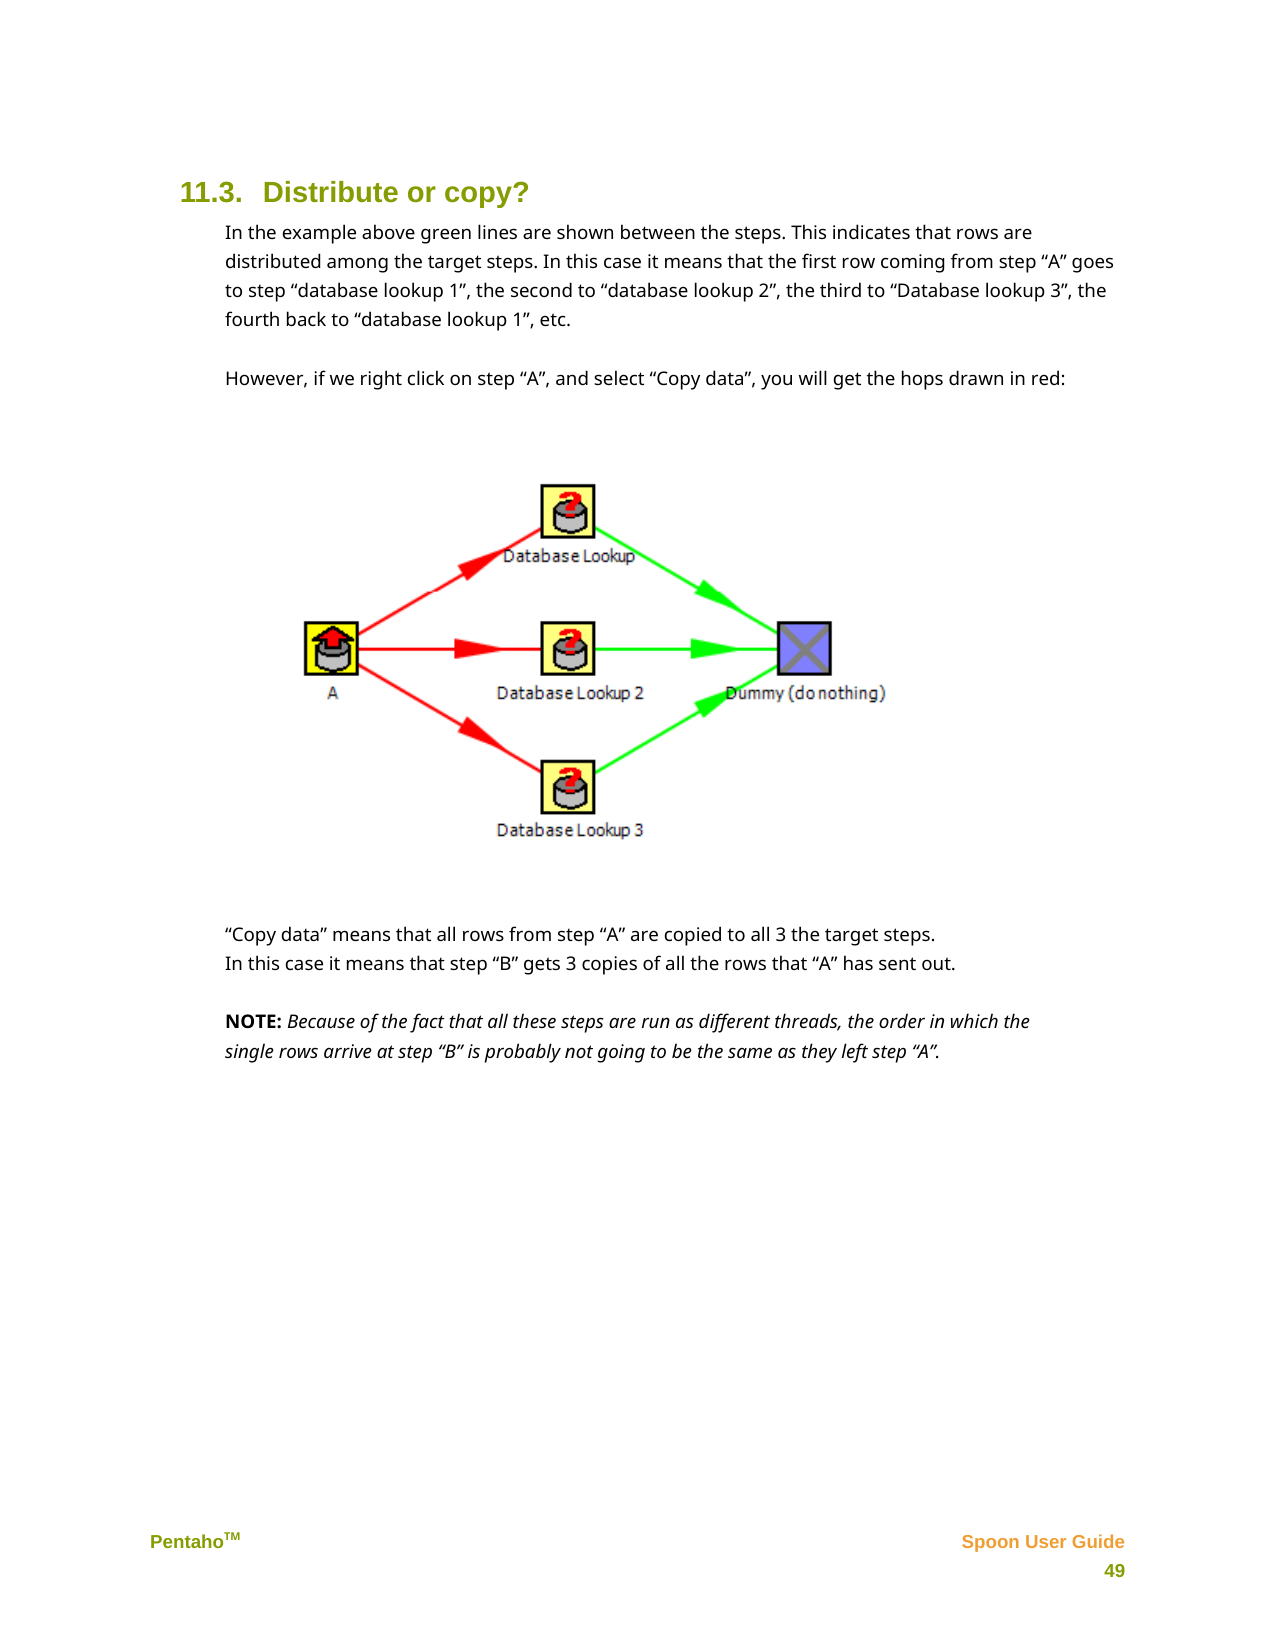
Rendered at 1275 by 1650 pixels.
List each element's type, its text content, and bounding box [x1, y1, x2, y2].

text However, if we right click on step “A”, and select “Copy data”, you will get the hops drawn in red: [225, 362, 1125, 391]
text single rows arrive at step “B” is probably not going to be the same as they left step “A”. [225, 1035, 1125, 1064]
text “Copy data” means that all rows from step “A” are copied to all 3 the target steps. [225, 420, 1125, 947]
text NOTE: Because of the fact that all these steps are run as different threads, the order in which the [225, 1006, 1125, 1035]
text In the example above green lines are shown between the steps. This indicates that rows are distributed among the target steps. In this case it means that the first row coming from step “A” goes to step “database lookup 1”, the second to “database lookup 2”, the third to “Database lookup 3”, the fourth back to “database lookup 1”, etc. [225, 216, 1125, 333]
text In this case it means that step “B” gets 3 copies of all the rows that “A” has sent out. [225, 947, 1125, 976]
subtitle Distribute or copy? [179, 175, 1125, 210]
